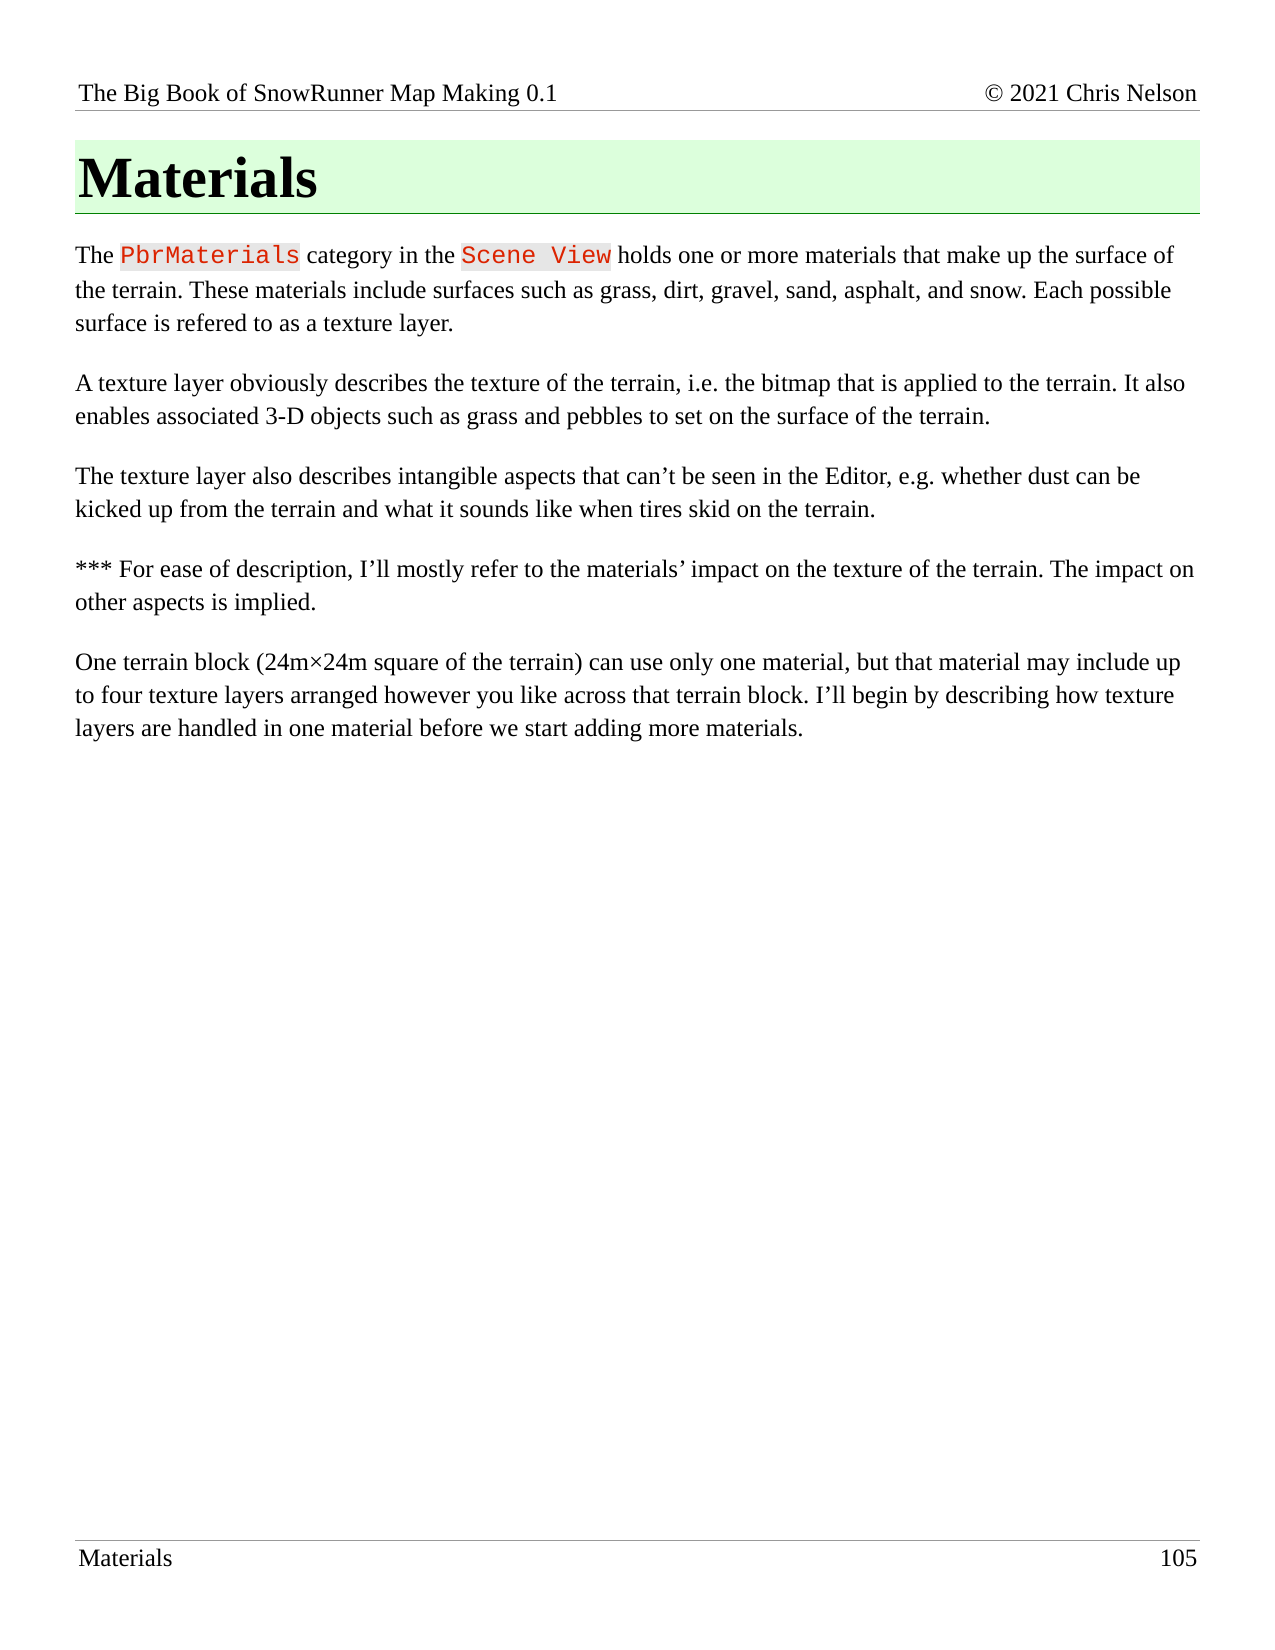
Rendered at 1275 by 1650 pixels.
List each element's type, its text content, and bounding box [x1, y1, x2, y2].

text The texture layer also describes intangible aspects that can’t be seen in the Editor, e.g. whether dust can be kicked up from the terrain and what it sounds like when tires skid on the terrain. [75, 461, 1200, 523]
subtitle Materials [75, 140, 1200, 213]
text *** For ease of description, I’ll mostly refer to the materials’ impact on the texture of the terrain. The impact on other aspects is implied. [75, 554, 1200, 616]
text One terrain block (24m×24m square of the terrain) can use only one material, but that material may include up to four texture layers arranged however you like across that terrain block. I’ll begin by describing how texture layers are handled in one material before we start adding more materials. [75, 647, 1200, 742]
text The PbrMaterials category in the Scene View holds one or more materials that make up the surface of the terrain. These materials include surfaces such as grass, dirt, gravel, sand, asphalt, and snow. Each possible surface is refered to as a texture layer. [75, 240, 1200, 337]
text A texture layer obviously describes the texture of the terrain, i.e. the bitmap that is applied to the terrain. It also enables associated 3‑D objects such as grass and pebbles to set on the surface of the terrain. [75, 368, 1200, 430]
